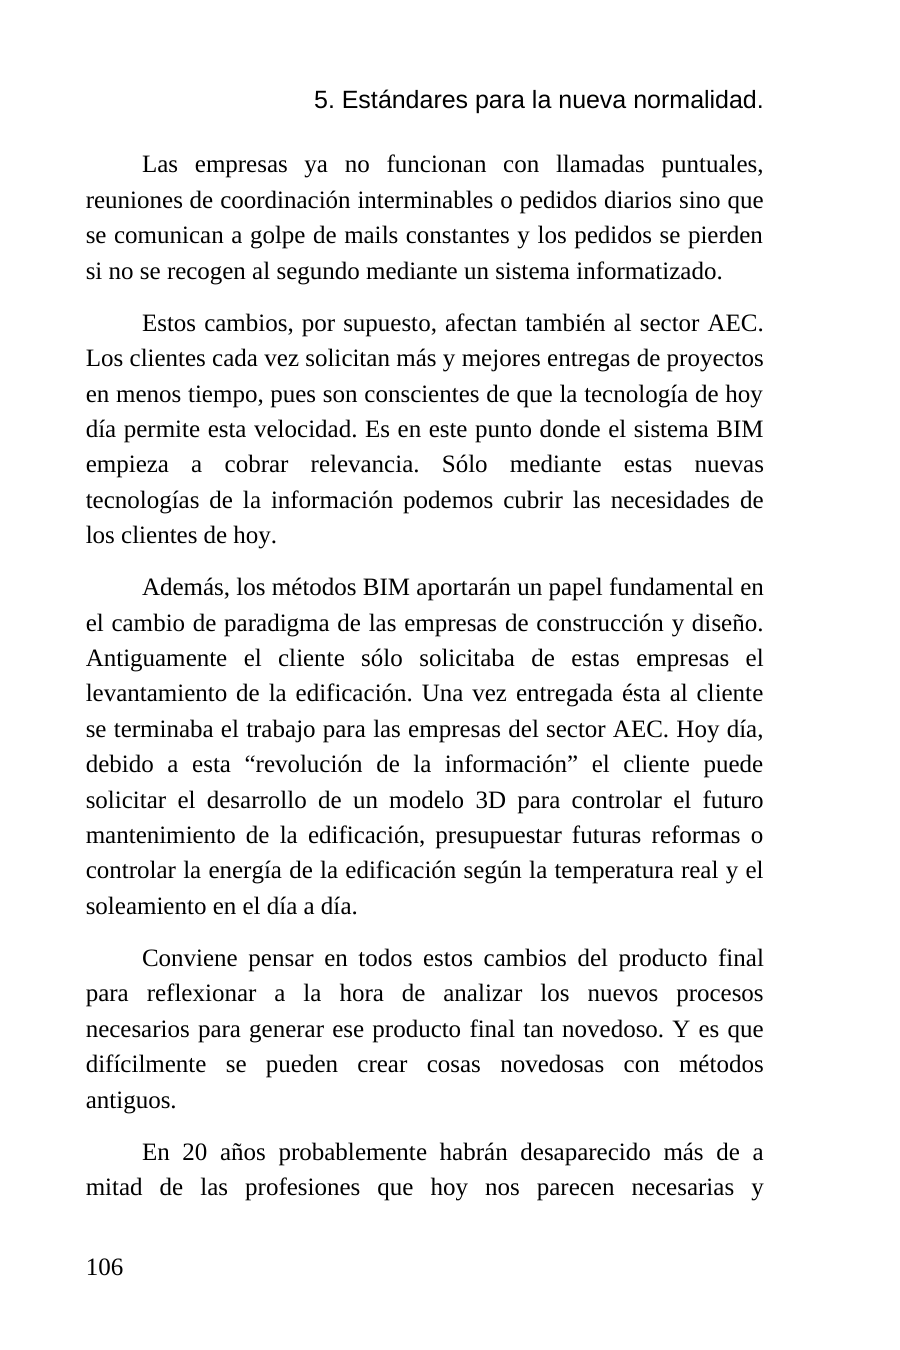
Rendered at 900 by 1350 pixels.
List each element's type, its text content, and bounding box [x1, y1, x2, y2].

text En 20 años probablemente habrán desaparecido más de a mitad de las profesiones que hoy nos parecen necesarias y [86, 1132, 764, 1202]
text Conviene pensar en todos estos cambios del producto final para reflexionar a la hora de analizar los nuevos procesos necesarios para generar ese producto final tan novedoso. Y es que difícilmente se pueden crear cosas novedosas con métodos antiguos. [86, 938, 764, 1115]
text Además, los métodos BIM aportarán un papel fundamental en el cambio de paradigma de las empresas de construcción y diseño. Antiguamente el cliente sólo solicitaba de estas empresas el levantamiento de la edificación. Una vez entregada ésta al cliente se terminaba el trabajo para las empresas del sector AEC. Hoy día, debido a esta “revolución de la información” el cliente puede solicitar el desarrollo de un modelo 3D para controlar el futuro mantenimiento de la edificación, presupuestar futuras reformas o controlar la energía de la edificación según la temperatura real y el soleamiento en el día a día. [86, 567, 764, 921]
text Estos cambios, por supuesto, afectan también al sector AEC. Los clientes cada vez solicitan más y mejores entregas de proyectos en menos tiempo, pues son conscientes de que la tecnología de hoy día permite esta velocidad. Es en este punto donde el sistema BIM empieza a cobrar relevancia. Sólo mediante estas nuevas tecnologías de la información podemos cubrir las necesidades de los clientes de hoy. [86, 303, 764, 551]
text Las empresas ya no funcionan con llamadas puntuales, reuniones de coordinación interminables o pedidos diarios sino que se comunican a golpe de mails constantes y los pedidos se pierden si no se recogen al segundo mediante un sistema informatizado. [86, 144, 764, 286]
